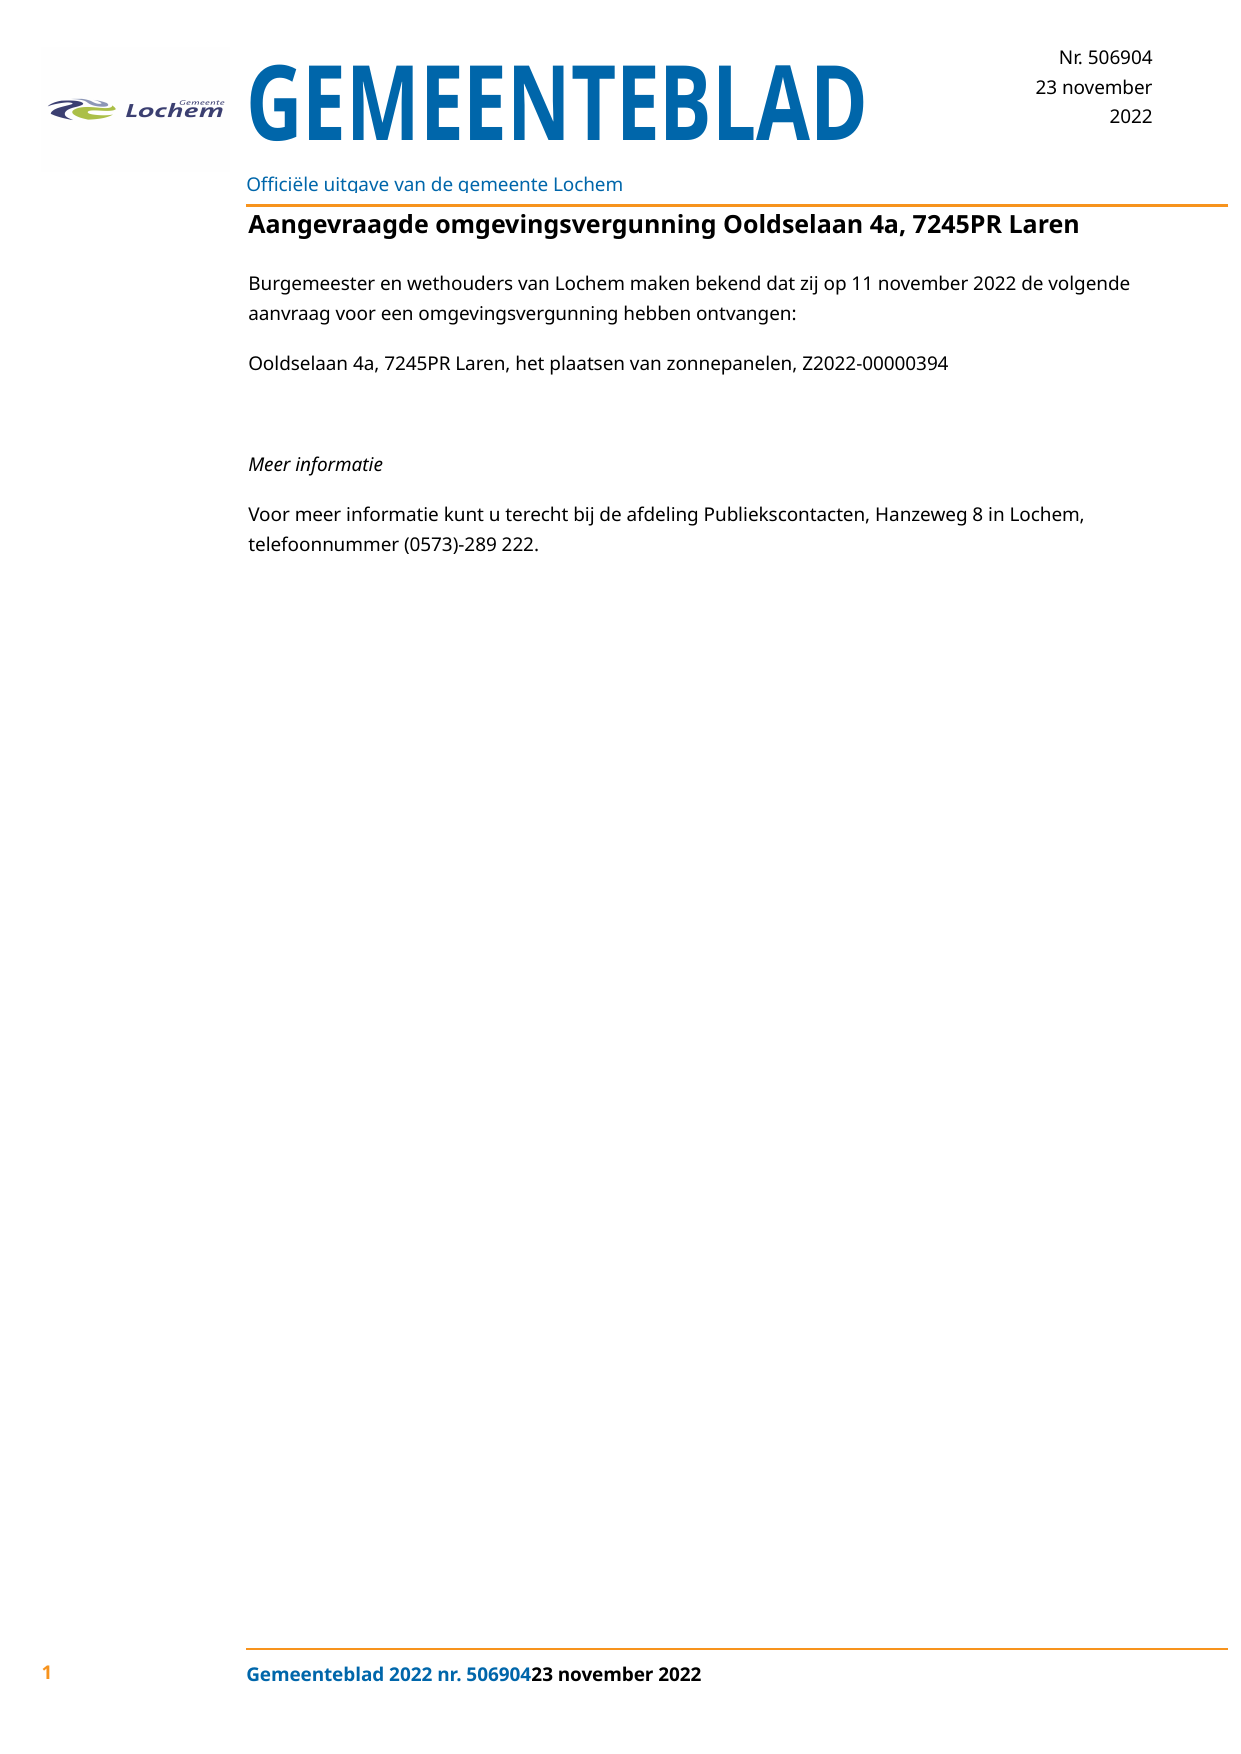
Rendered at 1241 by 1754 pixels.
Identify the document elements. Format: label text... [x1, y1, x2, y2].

text Ooldselaan 4a, 7245PR Laren, het plaatsen van zonnepanelen, Z2022-00000394 [248, 350, 1152, 376]
text Burgemeester en wethouders van Lochem maken bekend dat zij op 11 november 2022 de volgende aanvraag voor een omgevingsvergunning hebben ontvangen: [248, 270, 1152, 326]
text Meer informatie [248, 451, 1152, 477]
text Voor meer informatie kunt u terecht bij de afdeling Publiekscontacten, Hanzeweg 8 in Lochem, telefoonnummer (0573)-289 222. [248, 502, 1152, 557]
text Aangevraagde omgevingsvergunning Ooldselaan 4a, 7245PR Laren [248, 207, 1152, 241]
picture [41, 47, 231, 172]
